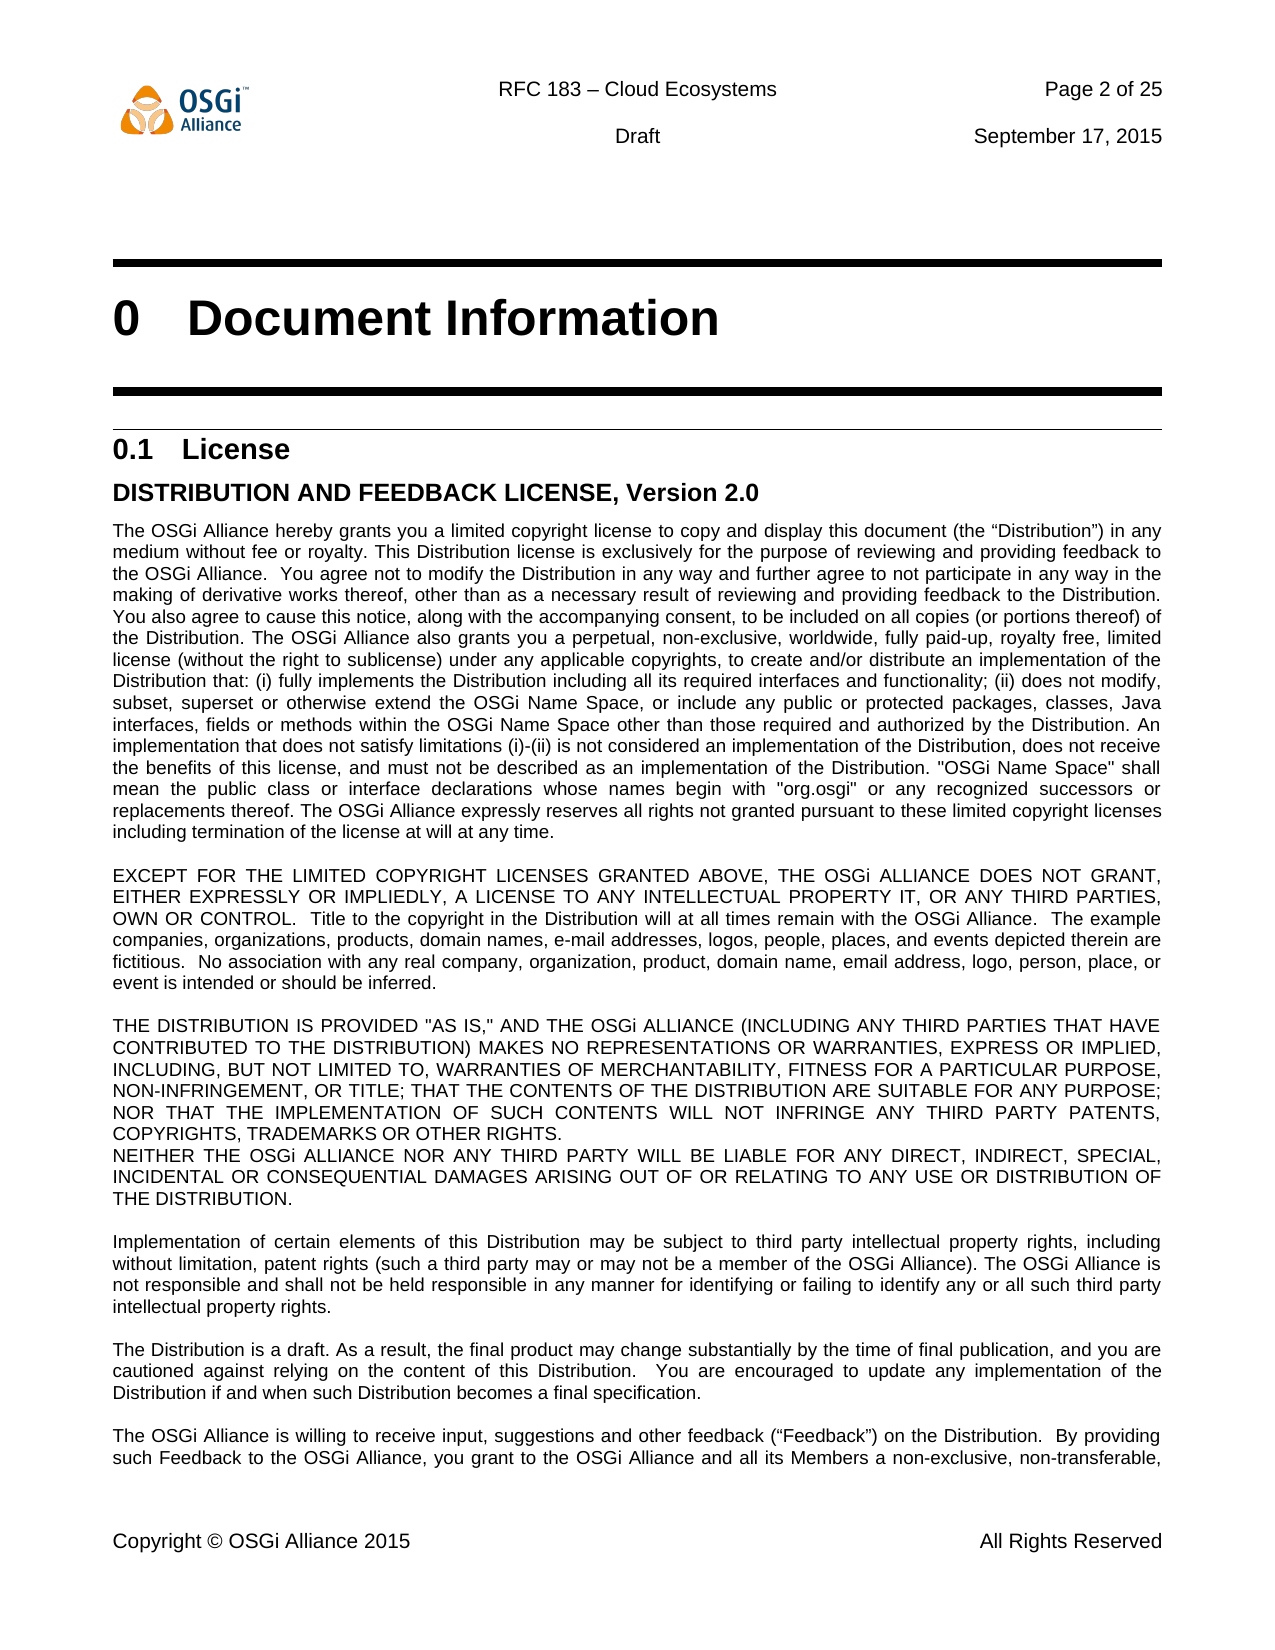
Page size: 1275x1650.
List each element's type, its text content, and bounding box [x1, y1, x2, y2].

text The Distribution is a draft. As a result, the final product may change substantially by the time of final publication, and you are cautioned against relying on the content of this Distribution. You are encouraged to update any implementation of the Distribution if and when such Distribution becomes a final specification. [112, 1339, 1162, 1403]
text EXCEPT FOR THE LIMITED COPYRIGHT LICENSES GRANTED ABOVE, THE OSGi ALLIANCE DOES NOT GRANT, EITHER EXPRESSLY OR IMPLIEDLY, A LICENSE TO ANY INTELLECTUAL PROPERTY IT, OR ANY THIRD PARTIES, OWN OR CONTROL. Title to the copyright in the Distribution will at all times remain with the OSGi Alliance. The example companies, organizations, products, domain names, e-mail addresses, logos, people, places, and events depicted therein are fictitious. No association with any real company, organization, product, domain name, email address, logo, person, place, or event is intended or should be inferred. [112, 864, 1162, 994]
text The OSGi Alliance hereby grants you a limited copyright license to copy and display this document (the “Distribution”) in any medium without fee or royalty. This Distribution license is exclusively for the purpose of reviewing and providing feedback to the OSGi Alliance. You agree not to modify the Distribution in any way and further agree to not participate in any way in the making of derivative works thereof, other than as a necessary result of reviewing and providing feedback to the Distribution. You also agree to cause this notice, along with the accompanying consent, to be included on all copies (or portions thereof) of the Distribution. The OSGi Alliance also grants you a perpetual, non-exclusive, worldwide, fully paid-up, royalty free, limited license (without the right to sublicense) under any applicable copyrights, to create and/or distribute an implementation of the Distribution that: (i) fully implements the Distribution including all its required interfaces and functionality; (ii) does not modify, subset, superset or otherwise extend the OSGi Name Space, or include any public or protected packages, classes, Java interfaces, fields or methods within the OSGi Name Space other than those required and authorized by the Distribution. An implementation that does not satisfy limitations (i)-(ii) is not considered an implementation of the Distribution, does not receive the benefits of this license, and must not be described as an implementation of the Distribution. "OSGi Name Space" shall mean the public class or interface declarations whose names begin with "org.osgi" or any recognized successors or replacements thereof. The OSGi Alliance expressly reserves all rights not granted pursuant to these limited copyright licenses including termination of the license at will at any time. [112, 519, 1162, 843]
subtitle License [112, 430, 1162, 466]
text NEITHER THE OSGi ALLIANCE NOR ANY THIRD PARTY WILL BE LIABLE FOR ANY DIRECT, INDIRECT, SPECIAL, INCIDENTAL OR CONSEQUENTIAL DAMAGES ARISING OUT OF OR RELATING TO ANY USE OR DISTRIBUTION OF THE DISTRIBUTION. [112, 1145, 1162, 1209]
text THE DISTRIBUTION IS PROVIDED "AS IS," AND THE OSGi ALLIANCE (INCLUDING ANY THIRD PARTIES THAT HAVE CONTRIBUTED TO THE DISTRIBUTION) MAKES NO REPRESENTATIONS OR WARRANTIES, EXPRESS OR IMPLIED, INCLUDING, BUT NOT LIMITED TO, WARRANTIES OF MERCHANTABILITY, FITNESS FOR A PARTICULAR PURPOSE, NON-INFRINGEMENT, OR TITLE; THAT THE CONTENTS OF THE DISTRIBUTION ARE SUITABLE FOR ANY PURPOSE; NOR THAT THE IMPLEMENTATION OF SUCH CONTENTS WILL NOT INFRINGE ANY THIRD PARTY PATENTS, COPYRIGHTS, TRADEMARKS OR OTHER RIGHTS. [112, 1015, 1162, 1145]
text The OSGi Alliance is willing to receive input, suggestions and other feedback (“Feedback”) on the Distribution. By providing such Feedback to the OSGi Alliance, you grant to the OSGi Alliance and all its Members a non-exclusive, non-transferable, [112, 1425, 1162, 1468]
text Implementation of certain elements of this Distribution may be subject to third party intellectual property rights, including without limitation, patent rights (such a third party may or may not be a member of the OSGi Alliance). The OSGi Alliance is not responsible and shall not be held responsible in any manner for identifying or failing to identify any or all such third party intellectual property rights. [112, 1231, 1162, 1317]
subtitle Document Information [112, 260, 1162, 396]
text DISTRIBUTION AND FEEDBACK LICENSE, Version 2.0 [112, 478, 1162, 507]
picture [113, 78, 257, 142]
